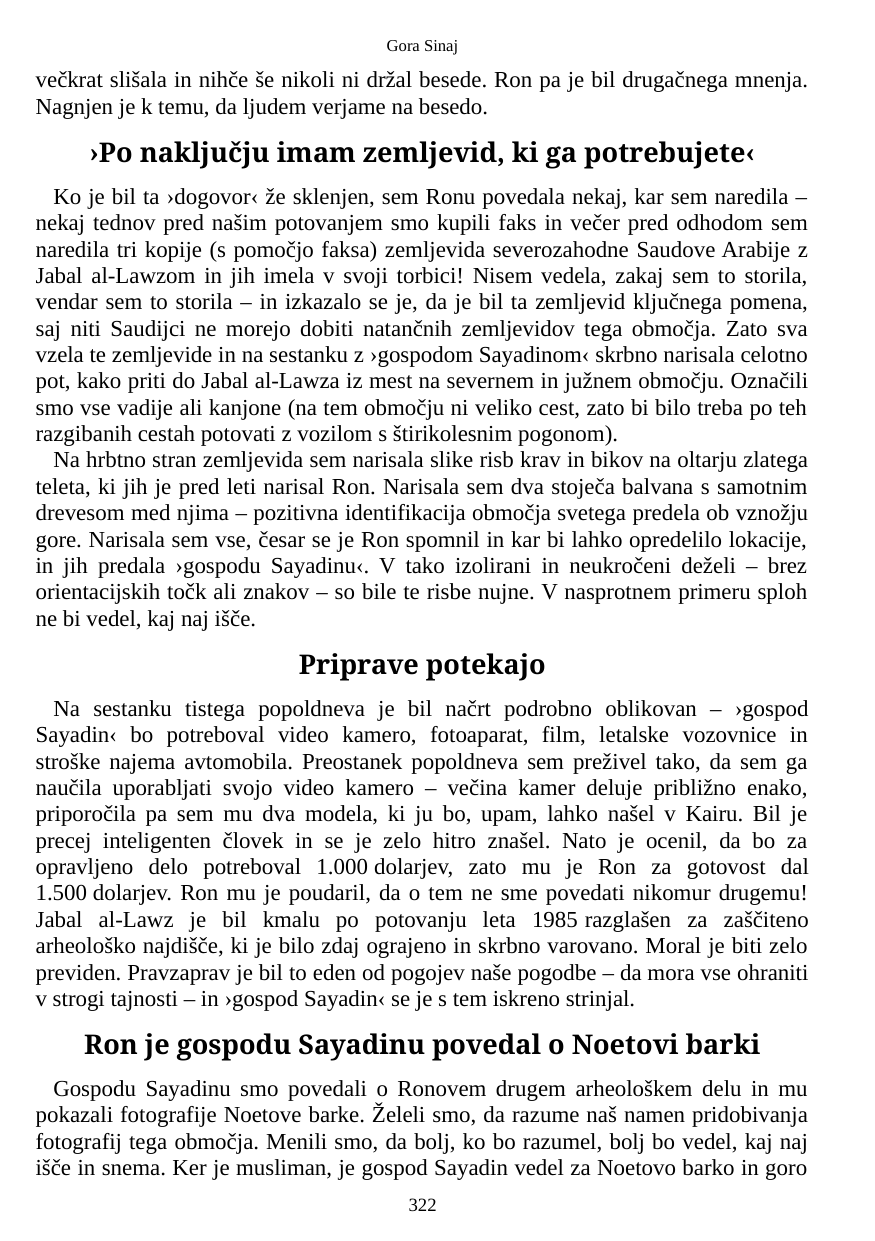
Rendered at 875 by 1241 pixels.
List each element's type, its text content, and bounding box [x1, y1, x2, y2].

text Ko je bil ta ›dogovor‹ že sklenjen, sem Ronu povedala nekaj, kar sem naredila – nekaj tednov pred našim potovanjem smo kupili faks in večer pred odhodom sem naredila tri kopije (s pomočjo faksa) zemljevida severozahodne Saudove Arabije z Jabal al-Lawzom in jih imela v svoji torbici! Nisem vedela, zakaj sem to storila, vendar sem to storila – in izkazalo se je, da je bil ta zemljevid ključnega pomena, saj niti Saudijci ne morejo dobiti natančnih zemljevidov tega območja. Zato sva vzela te zemljevide in na sestanku z ›gospodom Sayadinom‹ skrbno narisala celotno pot, kako priti do Jabal al-Lawza iz mest na severnem in južnem območju. Označili smo vse vadije ali kanjone (na tem območju ni veliko cest, zato bi bilo treba po teh razgibanih cestah potovati z vozilom s štirikolesnim pogonom). [35, 183, 809, 447]
text Na hrbtno stran zemljevida sem narisala slike risb krav in bikov na oltarju zlatega teleta, ki jih je pred leti narisal Ron. Narisala sem dva stoječa balvana s samotnim drevesom med njima – pozitivna identifikacija območja svetega predela ob vznožju gore. Narisala sem vse, česar se je Ron spomnil in kar bi lahko opredelilo lokacije, in jih predala ›gospodu Sayadinu‹. V tako izolirani in neukročeni deželi – brez orientacijskih točk ali znakov – so bile te risbe nujne. V nasprotnem primeru sploh ne bi vedel, kaj naj išče. [35, 447, 809, 631]
subtitle Ron je gospodu Sayadinu povedal o Noetovi barki [35, 1026, 809, 1063]
text Na sestanku tistega popoldneva je bil načrt podrobno oblikovan – ›gospod Sayadin‹ bo potreboval video kamero, fotoaparat, film, letalske vozovnice in stroške najema avtomobila. Preostanek popoldneva sem preživel tako, da sem ga naučila uporabljati svojo video kamero – večina kamer deluje približno enako, priporočila pa sem mu dva modela, ki ju bo, upam, lahko našel v Kairu. Bil je precej inteligenten človek in se je zelo hitro znašel. Nato je ocenil, da bo za opravljeno delo potreboval 1.000 dolarjev, zato mu je Ron za gotovost dal 1.500 dolarjev. Ron mu je poudaril, da o tem ne sme povedati nikomur drugemu! Jabal al-Lawz je bil kmalu po potovanju leta 1985 razglašen za zaščiteno arheološko najdišče, ki je bilo zdaj ograjeno in skrbno varovano. Moral je biti zelo previden. Pravzaprav je bil to eden od pogojev naše pogodbe – da mora vse ohraniti v strogi tajnosti – in ›gospod Sayadin‹ se je s tem iskreno strinjal. [35, 695, 809, 1011]
subtitle Priprave potekajo [35, 646, 809, 682]
subtitle ›Po naključju imam zemljevid, ki ga potrebujete‹ [35, 134, 809, 171]
text Gospodu Sayadinu smo povedali o Ronovem drugem arheološkem delu in mu pokazali fotografije Noetove barke. Želeli smo, da razume naš namen pridobivanja fotografij tega območja. Menili smo, da bolj, ko bo razumel, bolj bo vedel, kaj naj išče in snema. Ker je musliman, je gospod Sayadin vedel za Noetovo barko in goro [35, 1075, 809, 1181]
text večkrat slišala in nihče še nikoli ni držal besede. Ron pa je bil drugačnega mnenja. Nagnjen je k temu, da ljudem verjame na besedo. [35, 66, 809, 119]
